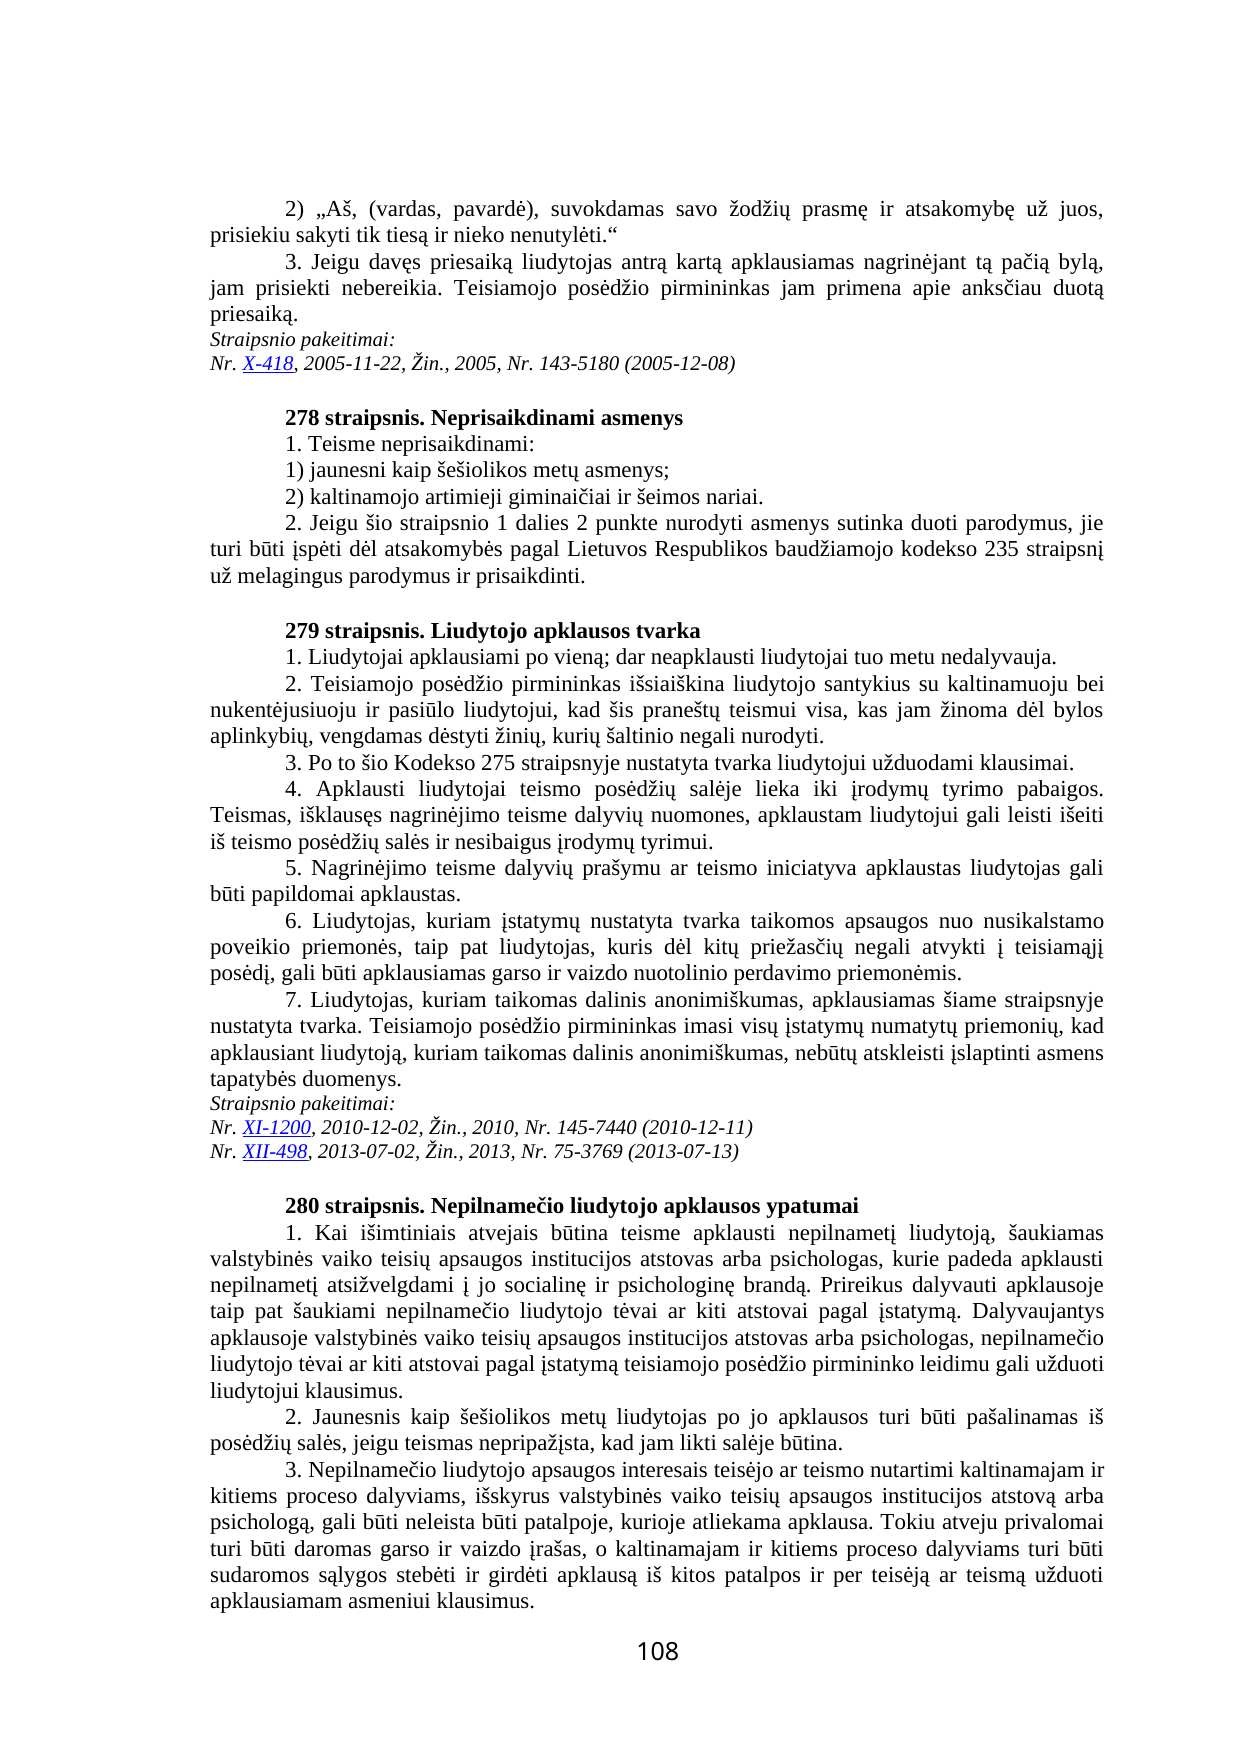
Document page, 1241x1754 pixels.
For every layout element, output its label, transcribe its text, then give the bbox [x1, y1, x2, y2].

text 279 straipsnis. Liudytojo apklausos tvarka [210, 617, 1106, 643]
text Nr. X-418, 2005-11-22, Žin., 2005, Nr. 143-5180 (2005-12-08) [210, 351, 1106, 375]
text 1. Kai išimtiniais atvejais būtina teisme apklausti nepilnametį liudytoją, šaukiamas valstybinės vaiko teisių apsaugos institucijos atstovas arba psichologas, kurie padeda apklausti nepilnametį atsižvelgdami į jo socialinę ir psichologinę brandą. Prireikus dalyvauti apklausoje taip pat šaukiami nepilnamečio liudytojo tėvai ar kiti atstovai pagal įstatymą. Dalyvaujantys apklausoje valstybinės vaiko teisių apsaugos institucijos atstovas arba psichologas, nepilnamečio liudytojo tėvai ar kiti atstovai pagal įstatymą teisiamojo posėdžio pirmininko leidimu gali užduoti liudytojui klausimus. [210, 1218, 1106, 1403]
text 5. Nagrinėjimo teisme dalyvių prašymu ar teismo iniciatyva apklaustas liudytojas gali būti papildomai apklaustas. [210, 854, 1106, 907]
text 1. Liudytojai apklausiami po vieną; dar neapklausti liudytojai tuo metu nedalyvauja. [210, 643, 1106, 669]
text 278 straipsnis. Neprisaikdinami asmenys [210, 404, 1106, 430]
text 280 straipsnis. Nepilnamečio liudytojo apklausos ypatumai [210, 1192, 1106, 1218]
text Straipsnio pakeitimai: [210, 327, 1106, 351]
text 6. Liudytojas, kuriam įstatymų nustatyta tvarka taikomos apsaugos nuo nusikalstamo poveikio priemonės, taip pat liudytojas, kuris dėl kitų priežasčių negali atvykti į teisiamąjį posėdį, gali būti apklausiamas garso ir vaizdo nuotolinio perdavimo priemonėmis. [210, 907, 1106, 986]
text 3. Po to šio Kodekso 275 straipsnyje nustatyta tvarka liudytojui užduodami klausimai. [210, 749, 1106, 775]
text 7. Liudytojas, kuriam taikomas dalinis anonimiškumas, apklausiamas šiame straipsnyje nustatyta tvarka. Teisiamojo posėdžio pirmininkas imasi visų įstatymų numatytų priemonių, kad apklausiant liudytoją, kuriam taikomas dalinis anonimiškumas, nebūtų atskleisti įslaptinti asmens tapatybės duomenys. [210, 986, 1106, 1091]
text 3. Jeigu davęs priesaiką liudytojas antrą kartą apklausiamas nagrinėjant tą pačią bylą, jam prisiekti nebereikia. Teisiamojo posėdžio pirmininkas jam primena apie anksčiau duotą priesaiką. [210, 248, 1106, 327]
text 1) jaunesni kaip šešiolikos metų asmenys; [210, 456, 1106, 483]
text 2. Jaunesnis kaip šešiolikos metų liudytojas po jo apklausos turi būti pašalinamas iš posėdžių salės, jeigu teismas nepripažįsta, kad jam likti salėje būtina. [210, 1403, 1106, 1456]
text 3. Nepilnamečio liudytojo apsaugos interesais teisėjo ar teismo nutartimi kaltinamajam ir kitiems proceso dalyviams, išskyrus valstybinės vaiko teisių apsaugos institucijos atstovą arba psichologą, gali būti neleista būti patalpoje, kurioje atliekama apklausa. Tokiu atveju privalomai turi būti daromas garso ir vaizdo įrašas, o kaltinamajam ir kitiems proceso dalyviams turi būti sudaromos sąlygos stebėti ir girdėti apklausą iš kitos patalpos ir per teisėją ar teismą užduoti apklausiamam asmeniui klausimus. [210, 1456, 1106, 1614]
text 2) kaltinamojo artimieji giminaičiai ir šeimos nariai. [210, 483, 1106, 509]
text 2. Jeigu šio straipsnio 1 dalies 2 punkte nurodyti asmenys sutinka duoti parodymus, jie turi būti įspėti dėl atsakomybės pagal Lietuvos Respublikos baudžiamojo kodekso 235 straipsnį už melagingus parodymus ir prisaikdinti. [210, 509, 1106, 588]
text Nr. XI-1200, 2010-12-02, Žin., 2010, Nr. 145-7440 (2010-12-11) [210, 1115, 1106, 1139]
text Straipsnio pakeitimai: [210, 1091, 1106, 1115]
text 2. Teisiamojo posėdžio pirmininkas išsiaiškina liudytojo santykius su kaltinamuoju bei nukentėjusiuoju ir pasiūlo liudytojui, kad šis praneštų teismui visa, kas jam žinoma dėl bylos aplinkybių, vengdamas dėstyti žinių, kurių šaltinio negali nurodyti. [210, 669, 1106, 749]
text 2) „Aš, (vardas, pavardė), suvokdamas savo žodžių prasmę ir atsakomybę už juos, prisiekiu sakyti tik tiesą ir nieko nenutylėti.“ [210, 195, 1106, 248]
text Nr. XII-498, 2013-07-02, Žin., 2013, Nr. 75-3769 (2013-07-13) [210, 1139, 1106, 1163]
text 4. Apklausti liudytojai teismo posėdžių salėje lieka iki įrodymų tyrimo pabaigos. Teismas, išklausęs nagrinėjimo teisme dalyvių nuomones, apklaustam liudytojui gali leisti išeiti iš teismo posėdžių salės ir nesibaigus įrodymų tyrimui. [210, 775, 1106, 854]
text 1. Teisme neprisaikdinami: [210, 430, 1106, 456]
